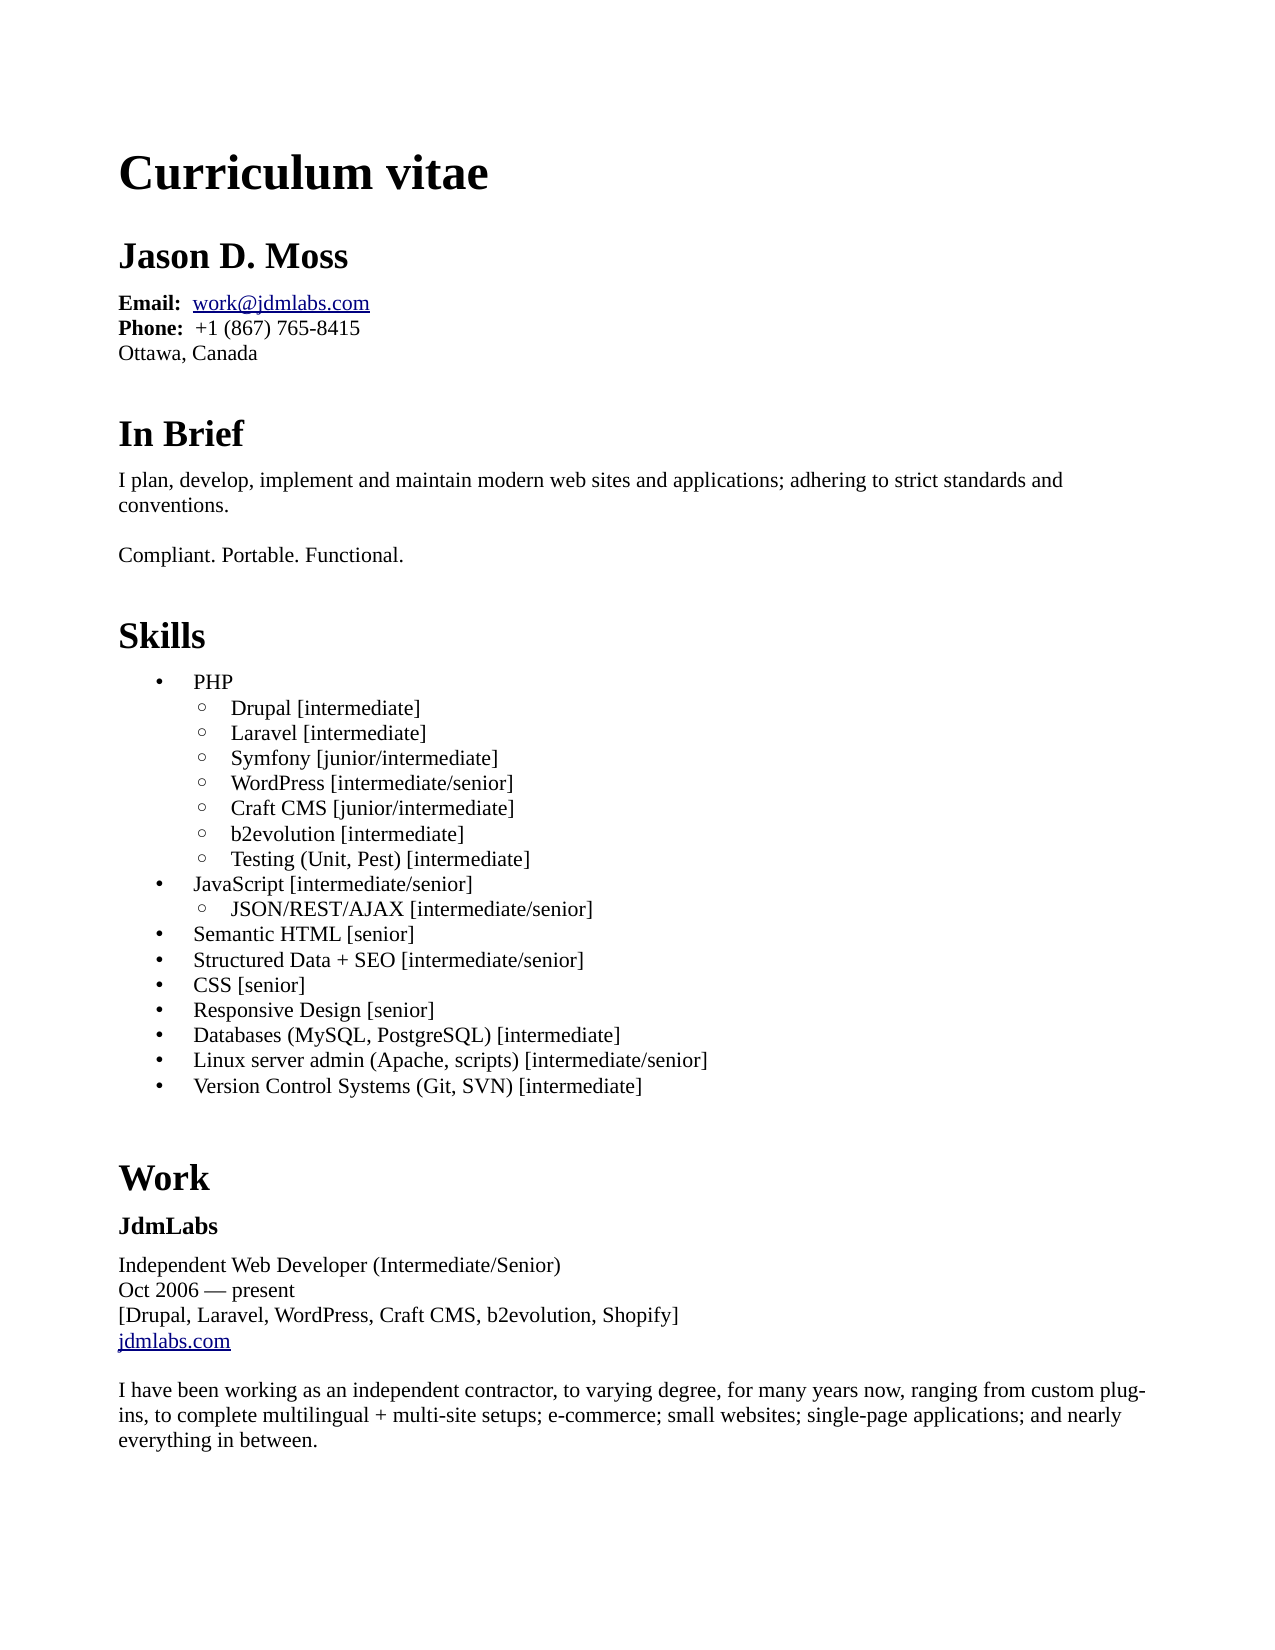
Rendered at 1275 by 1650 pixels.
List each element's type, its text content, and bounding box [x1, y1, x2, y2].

list Responsive Design [senior] [156, 997, 1157, 1022]
text I plan, develop, implement and maintain modern web sites and applications; adhering to strict standards and conventions. Compliant. Portable. Functional. [118, 467, 1157, 568]
list Testing (Unit, Pest) [intermediate] [193, 846, 1157, 871]
text I have been working as an independent contractor, to varying degree, for many years now, ranging from custom plug-ins, to complete multilingual + multi-site setups; e-commerce; small websites; single-page applications; and nearly everything in between. [118, 1377, 1157, 1452]
list JSON/REST/AJAX [intermediate/senior] [193, 896, 1157, 921]
subtitle Work [118, 1156, 1157, 1199]
list JavaScript [intermediate/senior] [156, 871, 1157, 896]
list Structured Data + SEO [intermediate/senior] [156, 947, 1157, 972]
text Independent Web Developer (Intermediate/Senior) Oct 2006 — present [Drupal, Laravel, WordPress, Craft CMS, b2evolution, Shopify] jdmlabs.com [118, 1252, 1157, 1353]
list Version Control Systems (Git, SVN) [intermediate] [156, 1073, 1157, 1098]
subtitle Skills [118, 614, 1157, 657]
list WordPress [intermediate/senior] [193, 770, 1157, 795]
list Semantic HTML [senior] [156, 921, 1157, 947]
subtitle Jason D. Moss [118, 234, 1157, 277]
subtitle Curriculum vitae [118, 143, 1157, 201]
list Databases (MySQL, PostgreSQL) [intermediate] [156, 1022, 1157, 1047]
list Laravel [intermediate] [193, 720, 1157, 745]
text JdmLabs [118, 1211, 1157, 1240]
list Drupal [intermediate] [193, 694, 1157, 720]
list Linux server admin (Apache, scripts) [intermediate/senior] [156, 1047, 1157, 1073]
list Symfony [junior/intermediate] [193, 745, 1157, 770]
list Craft CMS [junior/intermediate] [193, 795, 1157, 821]
subtitle In Brief [118, 411, 1157, 454]
list b2evolution [intermediate] [193, 821, 1157, 846]
list PHP [156, 669, 1157, 694]
text Email: work@jdmlabs.com Phone: +1 (867) 765-8415 Ottawa, Canada [118, 289, 1157, 365]
list CSS [senior] [156, 972, 1157, 997]
